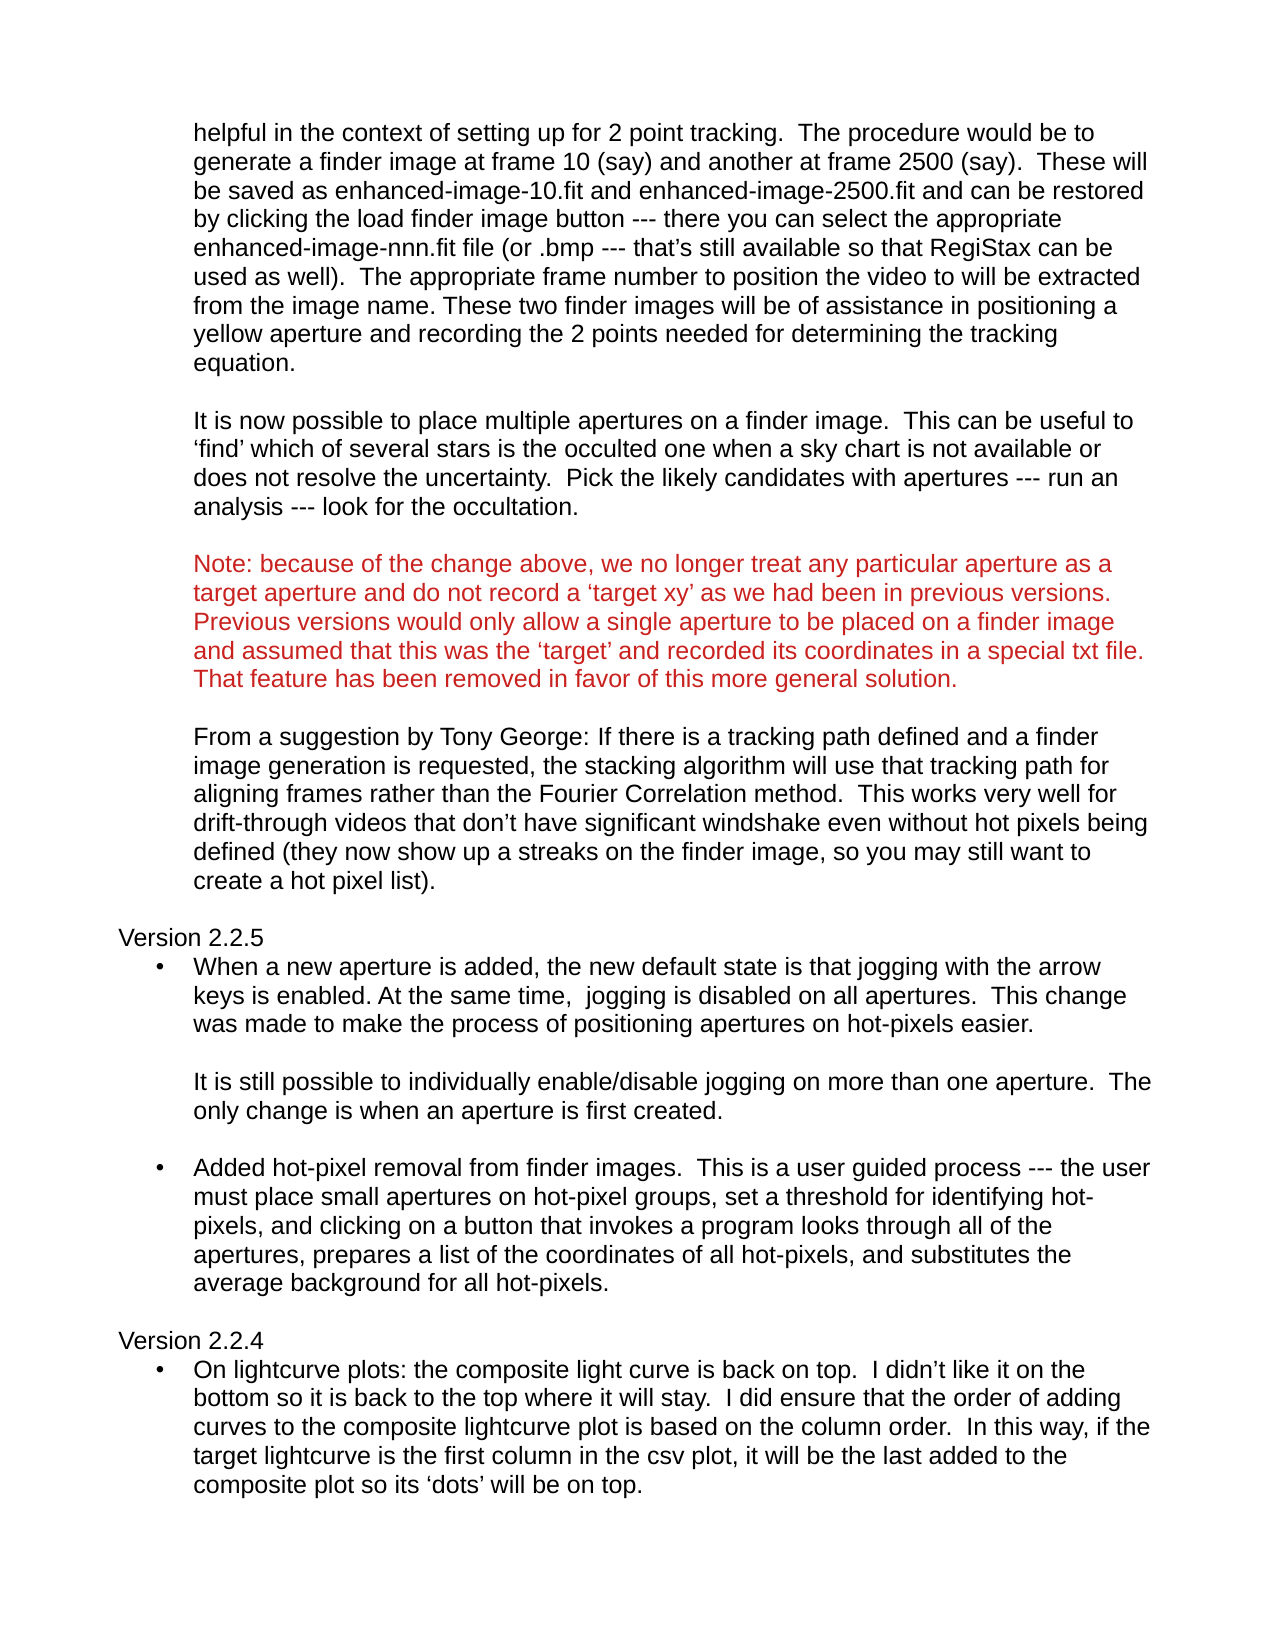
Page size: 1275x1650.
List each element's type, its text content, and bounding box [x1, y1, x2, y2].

list On lightcurve plots: the composite light curve is back on top. I didn’t like it on the bottom so it is back to the top where it will stay. I did ensure that the order of adding curves to the composite lightcurve plot is based on the column order. In this way, if the target lightcurve is the first column in the csv plot, it will be the last added to the composite plot so its ‘dots’ will be on top. [156, 1354, 1157, 1527]
list helpful in the context of setting up for 2 point tracking. The procedure would be to generate a finder image at frame 10 (say) and another at frame 2500 (say). These will be saved as enhanced-image-10.fit and enhanced-image-2500.fit and can be restored by clicking the load finder image button --- there you can select the appropriate enhanced-image-nnn.fit file (or .bmp --- that’s still available so that RegiStax can be used as well). The appropriate frame number to position the video to will be extracted from the image name. These two finder images will be of assistance in positioning a yellow aperture and recording the 2 points needed for determining the tracking equation. It is now possible to place multiple apertures on a finder image. This can be useful to ‘find’ which of several stars is the occulted one when a sky chart is not available or does not resolve the uncertainty. Pick the likely candidates with apertures --- run an analysis --- look for the occultation. Note: because of the change above, we no longer treat any particular aperture as a target aperture and do not record a ‘target xy’ as we had been in previous versions. Previous versions would only allow a single aperture to be placed on a finder image and assumed that this was the ‘target’ and recorded its coordinates in a special txt file. That feature has been removed in favor of this more general solution. From a suggestion by Tony George: If there is a tracking path defined and a finder image generation is requested, the stacking algorithm will use that tracking path for aligning frames rather than the Fourier Correlation method. This works very well for drift-through videos that don’t have significant windshake even without hot pixels being defined (they now show up a streaks on the finder image, so you may still want to create a hot pixel list). [156, 118, 1157, 894]
list Added hot-pixel removal from finder images. This is a user guided process --- the user must place small apertures on hot-pixel groups, set a threshold for identifying hot-pixels, and clicking on a button that invokes a program looks through all of the apertures, prepares a list of the coordinates of all hot-pixels, and substitutes the average background for all hot-pixels. [156, 1153, 1157, 1326]
text Version 2.2.5 [118, 923, 1157, 952]
text Version 2.2.4 [118, 1326, 1157, 1354]
list When a new aperture is added, the new default state is that jogging with the arrow keys is enabled. At the same time, jogging is disabled on all apertures. This change was made to make the process of positioning apertures on hot-pixels easier. It is still possible to individually enable/disable jogging on more than one aperture. The only change is when an aperture is first created. [156, 952, 1157, 1153]
